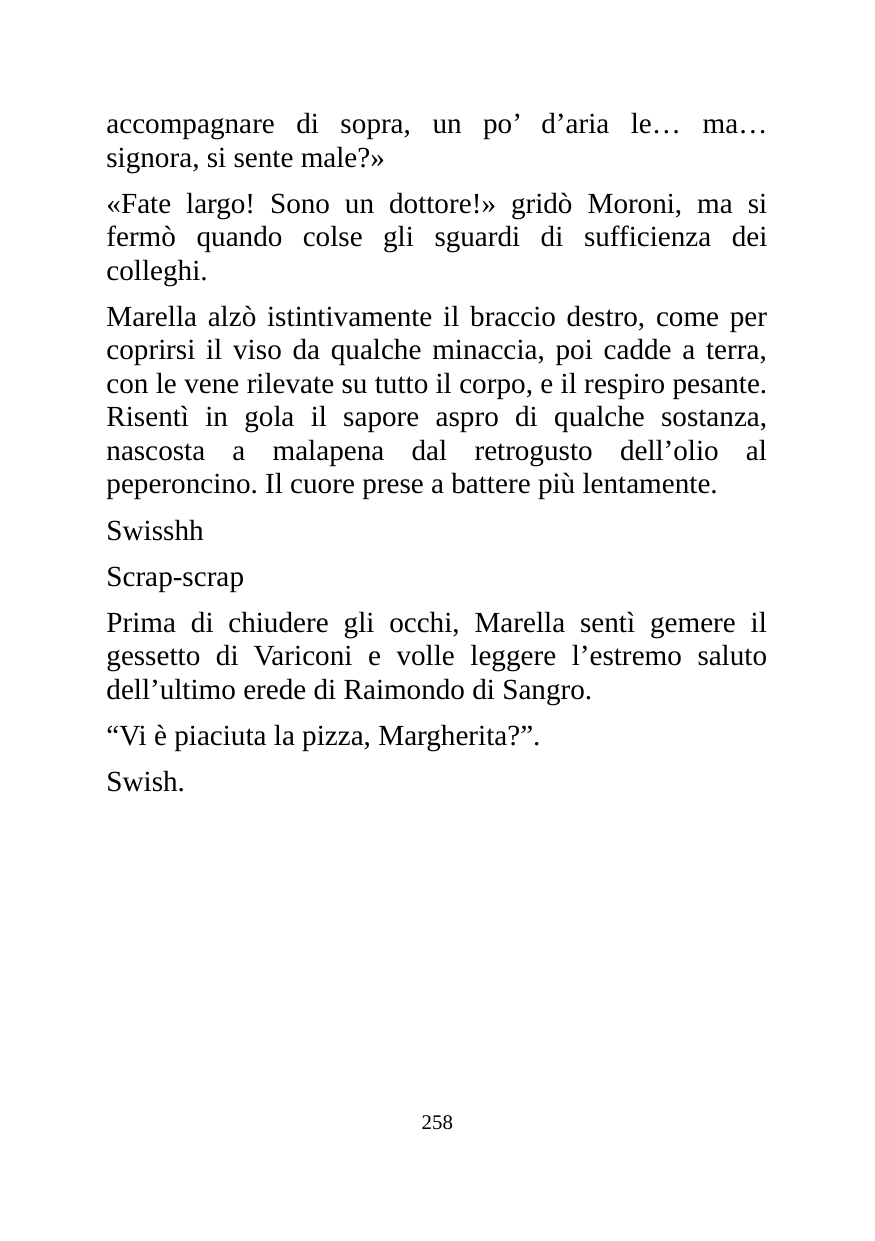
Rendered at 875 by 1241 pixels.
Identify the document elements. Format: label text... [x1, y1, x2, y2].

text «Fate largo! Sono un dottore!» gridò Moroni, ma si fermò quando colse gli sguardi di sufficienza dei colleghi. [106, 186, 768, 286]
text “Vi è piaciuta la pizza, Margherita?”. [106, 718, 768, 751]
text accompagnare di sopra, un po’ d’aria le… ma… signora, si sente male?» [106, 106, 768, 173]
text Swisshh [106, 513, 768, 546]
text Prima di chiudere gli occhi, Marella sentì gemere il gessetto di Variconi e volle leggere l’estremo saluto dell’ultimo erede di Raimondo di Sangro. [106, 605, 768, 705]
text Scrap-scrap [106, 559, 768, 592]
text Marella alzò istintivamente il braccio destro, come per coprirsi il viso da qualche minaccia, poi cadde a terra, con le vene rilevate su tutto il corpo, e il respiro pesante. Risentì in gola il sapore aspro di qualche sostanza, nascosta a malapena dal retrogusto dell’olio al peperoncino. Il cuore prese a battere più lentamente. [106, 299, 768, 500]
text Swish. [106, 764, 768, 797]
